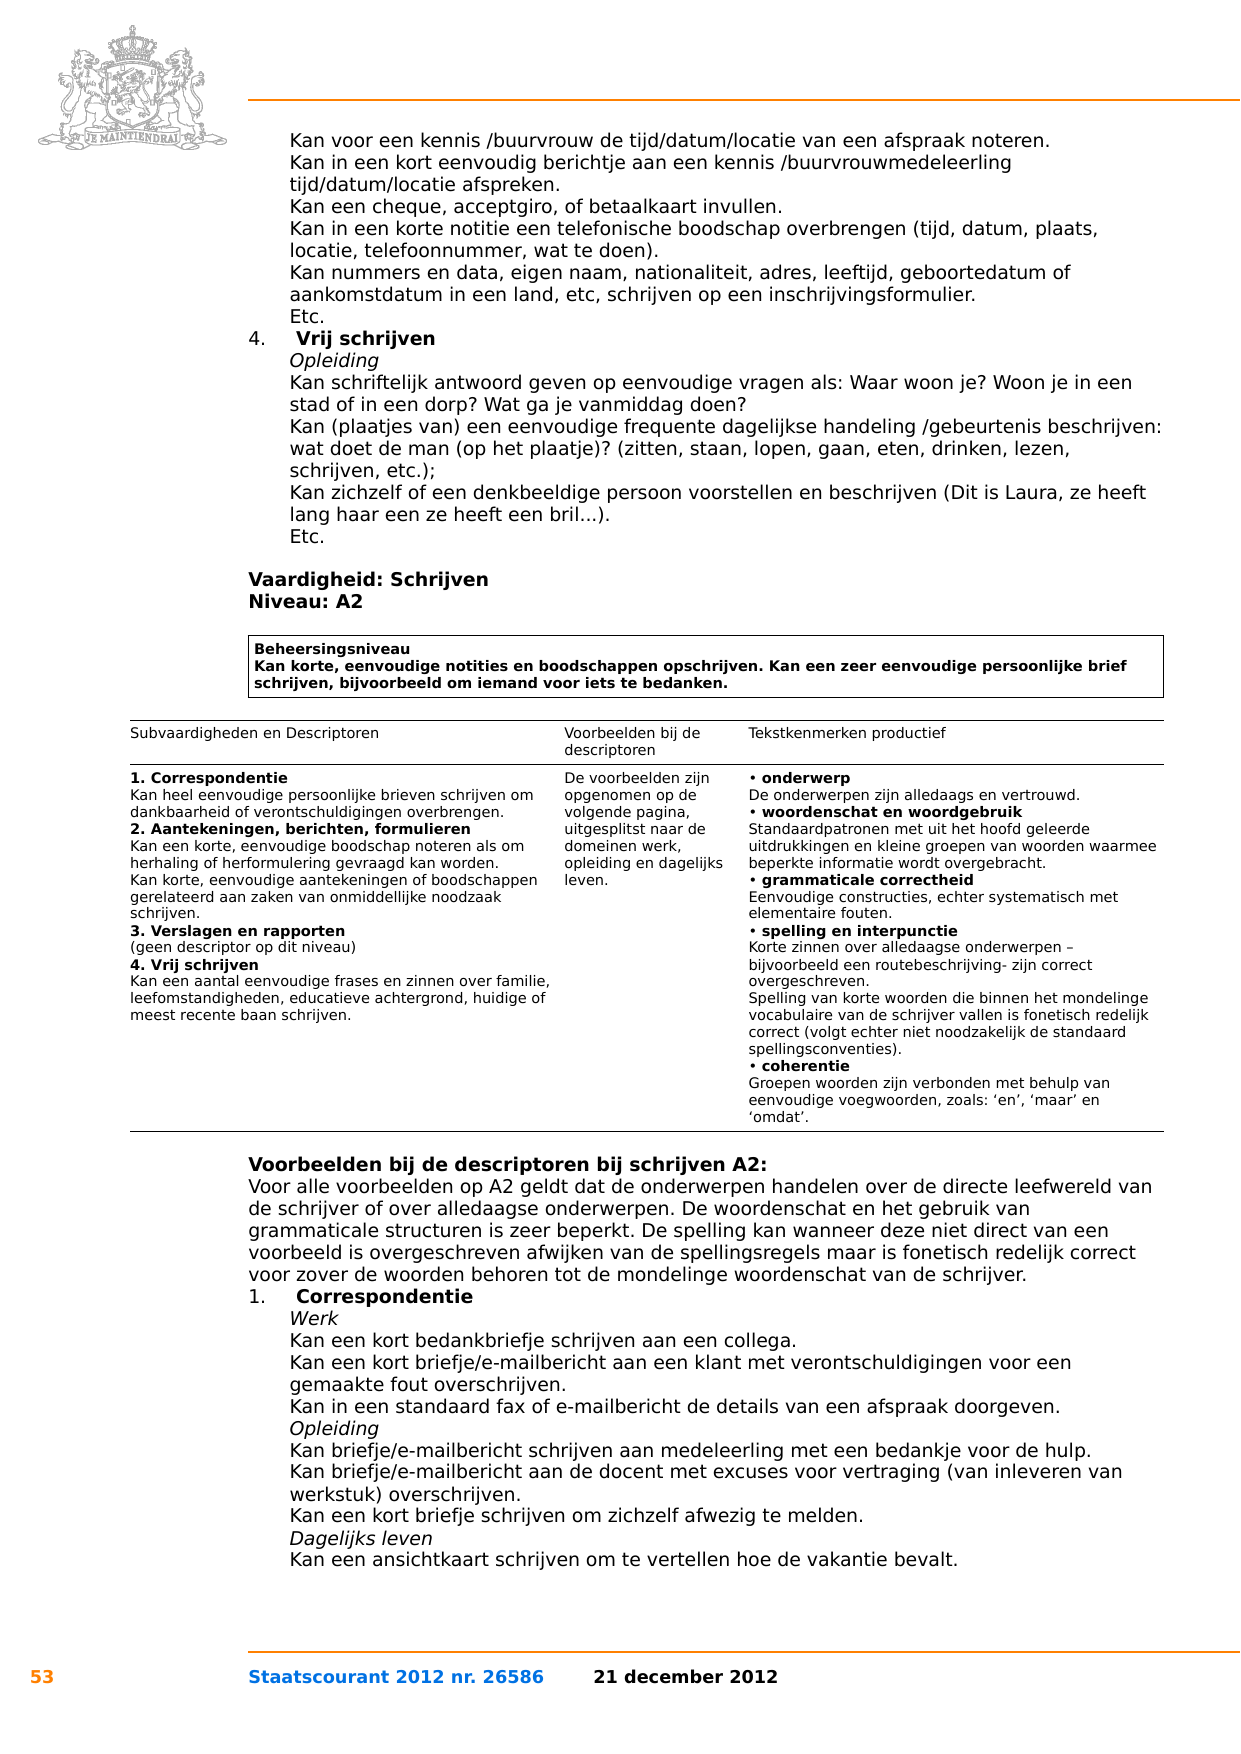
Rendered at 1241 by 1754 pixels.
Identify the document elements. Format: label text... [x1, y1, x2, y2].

text 4. Vrij schrijven [248, 328, 1163, 350]
text Opleiding [289, 350, 1163, 372]
text Vaardigheid: Schrijven [248, 569, 1163, 591]
text Kan een cheque, acceptgiro, of betaalkaart invullen. [289, 196, 1163, 218]
text Etc. [289, 306, 1163, 328]
table_header Beheersingsniveau Kan korte, eenvoudige notities en boodschappen opschrijven. Kan een zeer eenvoudige persoonlijke brief schrijven, bijvoorbeeld om iemand voor iets te bedanken. [249, 636, 1163, 697]
text Kan nummers en data, eigen naam, nationaliteit, adres, leeftijd, geboortedatum of aankomstdatum in een land, etc, schrijven op een inschrijvingsformulier. [289, 262, 1163, 306]
table_cell • onderwerp De onderwerpen zijn alledaags en vertrouwd. • woordenschat en woordgebruik Standaardpatronen met uit het hoofd geleerde uitdrukkingen en kleine groepen van woorden waarmee beperkte informatie wordt overgebracht. • grammaticale correctheid Eenvoudige constructies, echter systematisch met elementaire fouten. • spelling en interpunctie Korte zinnen over alledaagse onderwerpen – bijvoorbeeld een routebeschrijving- zijn correct overgeschreven. Spelling van korte woorden die binnen het mondelinge vocabulaire van de schrijver vallen is fonetisch redelijk correct (volgt echter niet noodzakelijk de standaard spellingsconventies). • coherentie Groepen woorden zijn verbonden met behulp van eenvoudige voegwoorden, zoals: ‘en’, ‘maar’ en ‘omdat’. [743, 765, 1163, 1131]
text Kan een kort bedankbriefje schrijven aan een collega. [289, 1329, 1163, 1352]
text Kan een kort briefje/e-mailbericht aan een klant met verontschuldigingen voor een gemaakte fout overschrijven. [289, 1352, 1163, 1396]
text Niveau: A2 [248, 591, 1163, 613]
text Kan briefje/e-mailbericht aan de docent met excuses voor vertraging (van inleveren van werkstuk) overschrijven. [289, 1461, 1163, 1505]
table_header Voorbeelden bij de descriptoren [558, 721, 742, 764]
text Kan briefje/e-mailbericht schrijven aan medeleerling met een bedankje voor de hulp. [289, 1439, 1163, 1461]
text Opleiding [289, 1417, 1163, 1439]
text Kan in een standaard fax of e-mailbericht de details van een afspraak doorgeven. [289, 1396, 1163, 1417]
text Voorbeelden bij de descriptoren bij schrijven A2: [248, 1154, 1163, 1176]
picture [38, 25, 227, 150]
text Kan een ansichtkaart schrijven om te vertellen hoe de vakantie bevalt. [289, 1549, 1163, 1571]
table_header Subvaardigheden en Descriptoren [130, 721, 558, 764]
text Kan voor een kennis /buurvrouw de tijd/datum/locatie van een afspraak noteren. [289, 130, 1163, 152]
text Kan in een korte notitie een telefonische boodschap overbrengen (tijd, datum, plaats, locatie, telefoonnummer, wat te doen). [289, 218, 1163, 262]
text Voor alle voorbeelden op A2 geldt dat de onderwerpen handelen over de directe leefwereld van de schrijver of over alledaagse onderwerpen. De woordenschat en het gebruik van grammaticale structuren is zeer beperkt. De spelling kan wanneer deze niet direct van een voorbeeld is overgeschreven afwijken van de spellingsregels maar is fonetisch redelijk correct voor zover de woorden behoren tot de mondelinge woordenschat van de schrijver. [248, 1176, 1163, 1286]
text Kan zichzelf of een denkbeeldige persoon voorstellen en beschrijven (Dit is Laura, ze heeft lang haar een ze heeft een bril...). [289, 482, 1163, 526]
table_header Tekstkenmerken productief [743, 721, 1163, 764]
text Werk [289, 1308, 1163, 1329]
text Kan een kort briefje schrijven om zichzelf afwezig te melden. [289, 1505, 1163, 1527]
text Kan in een kort eenvoudig berichtje aan een kennis /buurvrouwmedeleerling tijd/datum/locatie afspreken. [289, 152, 1163, 196]
text Kan (plaatjes van) een eenvoudige frequente dagelijkse handeling /gebeurtenis beschrijven: wat doet de man (op het plaatje)? (zitten, staan, lopen, gaan, eten, drinken, lezen, schrijven, etc.); [289, 416, 1163, 482]
text Kan schriftelijk antwoord geven op eenvoudige vragen als: Waar woon je? Woon je in een stad of in een dorp? Wat ga je vanmiddag doen? [289, 372, 1163, 416]
table_cell De voorbeelden zijn opgenomen op de volgende pagina, uitgesplitst naar de domeinen werk, opleiding en dagelijks leven. [558, 765, 742, 1131]
text Etc. [289, 526, 1163, 547]
text Dagelijks leven [289, 1527, 1163, 1549]
text 1. Correspondentie [248, 1286, 1163, 1308]
table_cell 1. Correspondentie Kan heel eenvoudige persoonlijke brieven schrijven om dankbaarheid of verontschuldigingen overbrengen. 2. Aantekeningen, berichten, formulieren Kan een korte, eenvoudige boodschap noteren als om herhaling of herformulering gevraagd kan worden. Kan korte, eenvoudige aantekeningen of boodschappen gerelateerd aan zaken van onmiddellijke noodzaak schrijven. 3. Verslagen en rapporten (geen descriptor op dit niveau) 4. Vrij schrijven Kan een aantal eenvoudige frases en zinnen over familie, leefomstandigheden, educatieve achtergrond, huidige of meest recente baan schrijven. [130, 765, 558, 1131]
